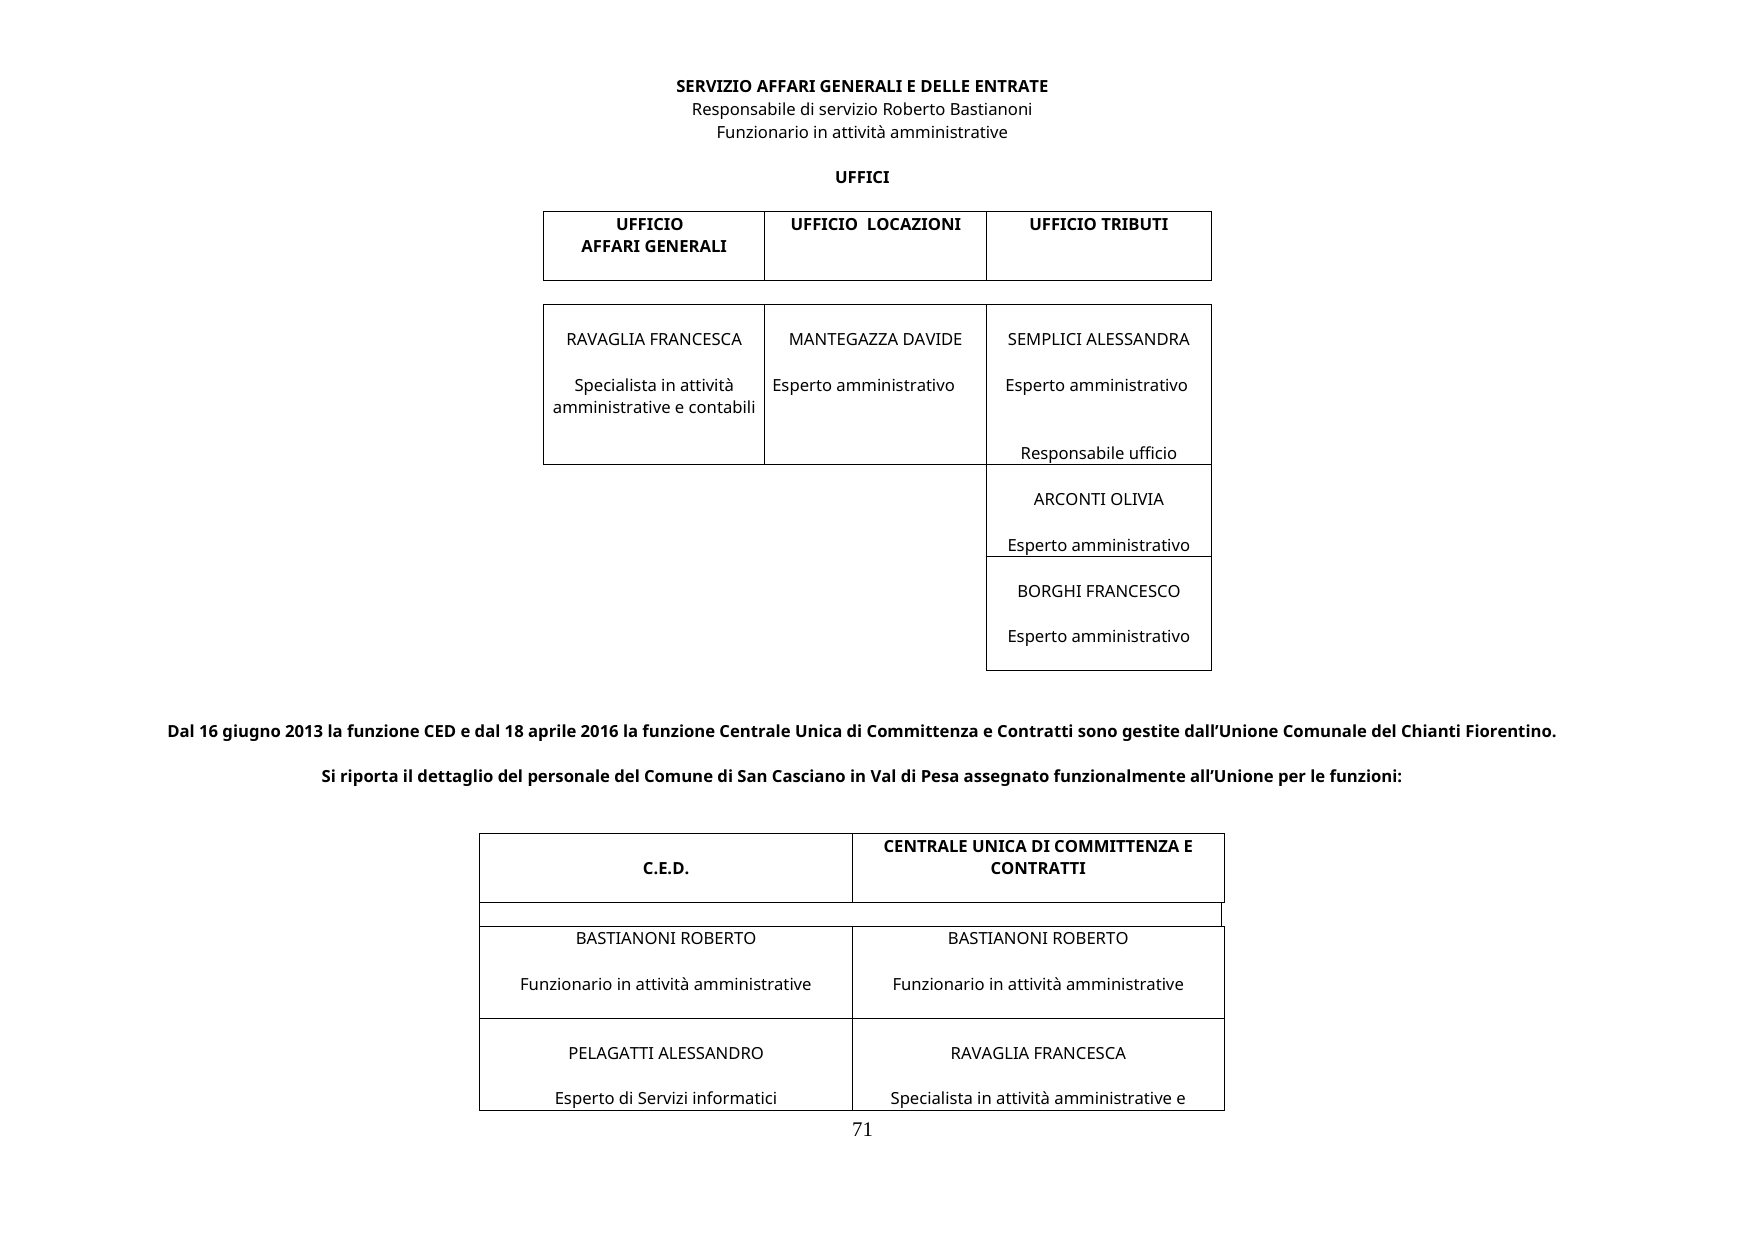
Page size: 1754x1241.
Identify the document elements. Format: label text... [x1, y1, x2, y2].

table_cell [480, 903, 849, 926]
table_cell BASTIANONI ROBERTO Funzionario in attività amministrative [853, 927, 1224, 1018]
table_cell [543, 670, 765, 694]
table_cell [765, 465, 986, 556]
text Si riporta il dettaglio del personale del Comune di San Casciano in Val di Pesa assegnato funzionalmente all’Unione per le funzioni: [118, 765, 1606, 788]
table_cell [986, 281, 1208, 304]
table_header UFFICIO LOCAZIONI [765, 212, 986, 280]
table_cell [765, 670, 986, 694]
table_cell [543, 556, 765, 670]
table_cell SEMPLICI ALESSANDRA Esperto amministrativo Responsabile ufficio [987, 305, 1211, 464]
table_header UFFICIO AFFARI GENERALI [544, 212, 764, 280]
text UFFICI [118, 166, 1606, 188]
table_header UFFICIO TRIBUTI [987, 212, 1211, 280]
text Responsabile di servizio Roberto Bastianoni [118, 98, 1606, 120]
table_cell [986, 671, 1208, 694]
table_cell MANTEGAZZA DAVIDE Esperto amministrativo [765, 305, 986, 464]
table_cell [543, 465, 765, 556]
table_cell RAVAGLIA FRANCESCA Specialista in attività amministrative e contabili [544, 305, 764, 464]
table_cell ARCONTI OLIVIA Esperto amministrativo [987, 465, 1211, 556]
table_cell [849, 903, 1221, 926]
table_cell [765, 281, 986, 304]
text SERVIZIO AFFARI GENERALI E DELLE ENTRATE [118, 75, 1606, 98]
table_cell BASTIANONI ROBERTO Funzionario in attività amministrative [480, 927, 852, 1018]
table_cell PELAGATTI ALESSANDRO Esperto di Servizi informatici [480, 1019, 852, 1110]
table_cell BORGHI FRANCESCO Esperto amministrativo [987, 557, 1211, 670]
table_header CENTRALE UNICA DI COMMITTENZA E CONTRATTI [853, 834, 1224, 902]
text Funzionario in attività amministrative [118, 120, 1606, 143]
text Dal 16 giugno 2013 la funzione CED e dal 18 aprile 2016 la funzione Centrale Unica di Committenza e Contratti sono gestite dall’Unione Comunale del Chianti Fiorentino. [118, 720, 1606, 742]
table_cell [543, 281, 765, 304]
table_cell RAVAGLIA FRANCESCA Specialista in attività amministrative e [853, 1019, 1224, 1110]
table_cell [765, 556, 986, 670]
table_header C.E.D. [480, 834, 852, 902]
